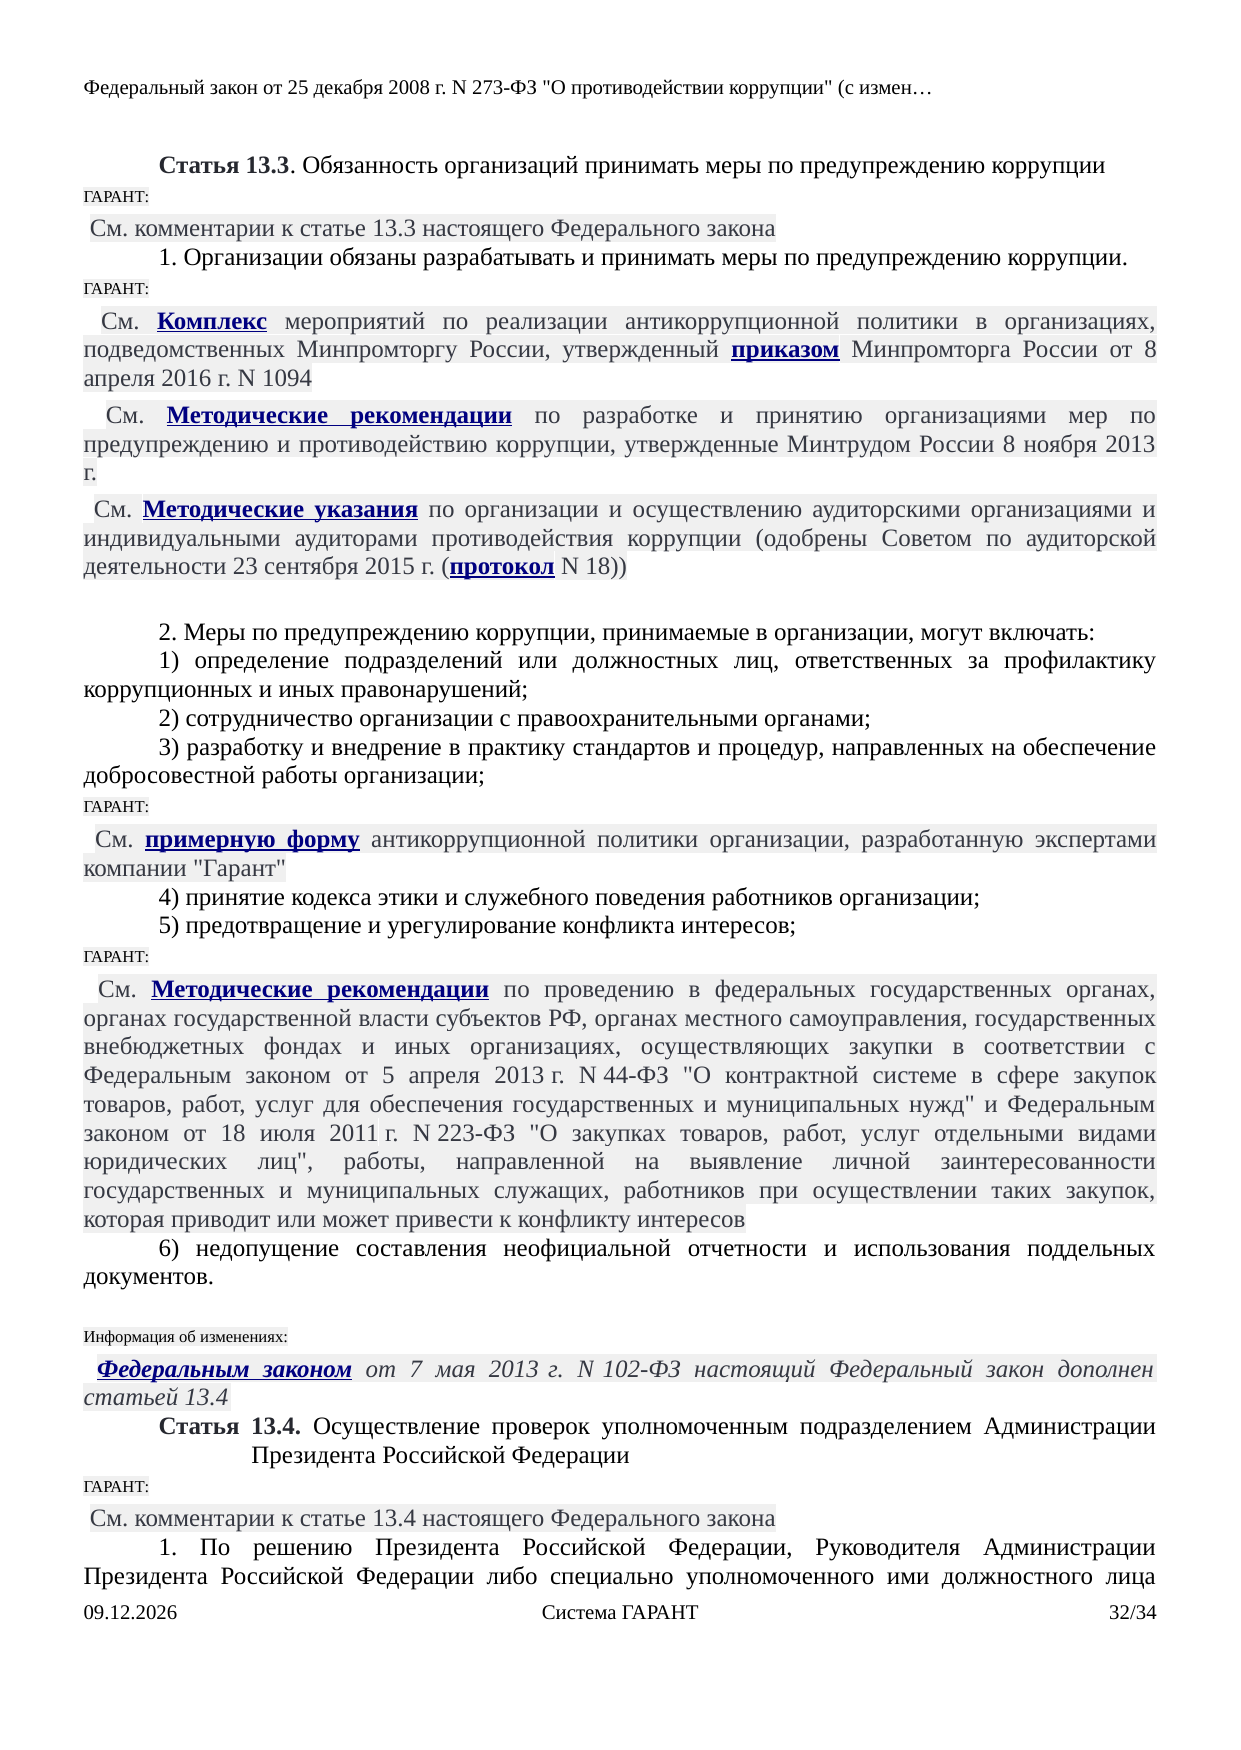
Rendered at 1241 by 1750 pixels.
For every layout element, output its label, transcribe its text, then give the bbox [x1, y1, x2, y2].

text 6) недопущение составления неофициальной отчетности и использования поддельных документов. [83, 1233, 1157, 1290]
text 4) принятие кодекса этики и служебного поведения работников организации; [83, 882, 1157, 910]
text Статья 13.4. Осуществление проверок уполномоченным подразделением Администрации Президента Российской Федерации [158, 1411, 1157, 1469]
text 5) предотвращение и урегулирование конфликта интересов; [83, 910, 1157, 939]
text 1. Организации обязаны разрабатывать и принимать меры по предупреждению коррупции. [83, 242, 1157, 271]
text 3) разработку и внедрение в практику стандартов и процедур, направленных на обеспечение добросовестной работы организации; [83, 732, 1157, 789]
text 2. Меры по предупреждению коррупции, принимаемые в организации, могут включать: [83, 617, 1157, 646]
text См. Методические рекомендации по разработке и принятию организациями мер по предупреждению и противодействию коррупции, утвержденные Минтрудом России 8 ноября 2013 г. [83, 400, 1157, 486]
text 1. По решению Президента Российской Федерации, Руководителя Администрации Президента Российской Федерации либо специально уполномоченного ими должностного лица [83, 1532, 1157, 1590]
text См. Методические указания по организации и осуществлению аудиторскими организациями и индивидуальными аудиторами противодействия коррупции (одобрены Советом по аудиторской деятельности 23 сентября 2015 г. (протокол N 18)) [83, 494, 1157, 580]
text 2) сотрудничество организации с правоохранительными органами; [83, 703, 1157, 732]
text См. Комплекс мероприятий по реализации антикоррупционной политики в организациях, подведомственных Минпромторгу России, утвержденный приказом Минпромторга России от 8 апреля 2016 г. N 1094 [83, 306, 1157, 392]
text ГАРАНТ: [83, 947, 1157, 966]
text ГАРАНТ: [83, 797, 1157, 816]
text Статья 13.3. Обязанность организаций принимать меры по предупреждению коррупции [158, 150, 1157, 179]
text 1) определение подразделений или должностных лиц, ответственных за профилактику коррупционных и иных правонарушений; [83, 646, 1157, 703]
text ГАРАНТ: [83, 187, 1157, 206]
text См. комментарии к статье 13.4 настоящего Федерального закона [83, 1503, 1157, 1532]
text См. комментарии к статье 13.3 настоящего Федерального закона [83, 213, 1157, 242]
text См. примерную форму антикоррупционной политики организации, разработанную экспертами компании "Гарант" [83, 824, 1157, 882]
text См. Методические рекомендации по проведению в федеральных государственных органах, органах государственной власти субъектов РФ, органах местного самоуправления, государственных внебюджетных фондах и иных организациях, осуществляющих закупки в соответствии с Федеральным законом от 5 апреля 2013 г. N 44-ФЗ "О контрактной системе в сфере закупок товаров, работ, услуг для обеспечения государственных и муниципальных нужд" и Федеральным законом от 18 июля 2011 г. N 223-ФЗ "О закупках товаров, работ, услуг отдельными видами юридических лиц", работы, направленной на выявление личной заинтересованности государственных и муниципальных служащих, работников при осуществлении таких закупок, которая приводит или может привести к конфликту интересов [83, 974, 1157, 1233]
text ГАРАНТ: [83, 1476, 1157, 1496]
text Информация об изменениях: [83, 1327, 1157, 1346]
text ГАРАНТ: [83, 279, 1157, 298]
text Федеральным законом от 7 мая 2013 г. N 102-ФЗ настоящий Федеральный закон дополнен статьей 13.4 [83, 1354, 1157, 1411]
